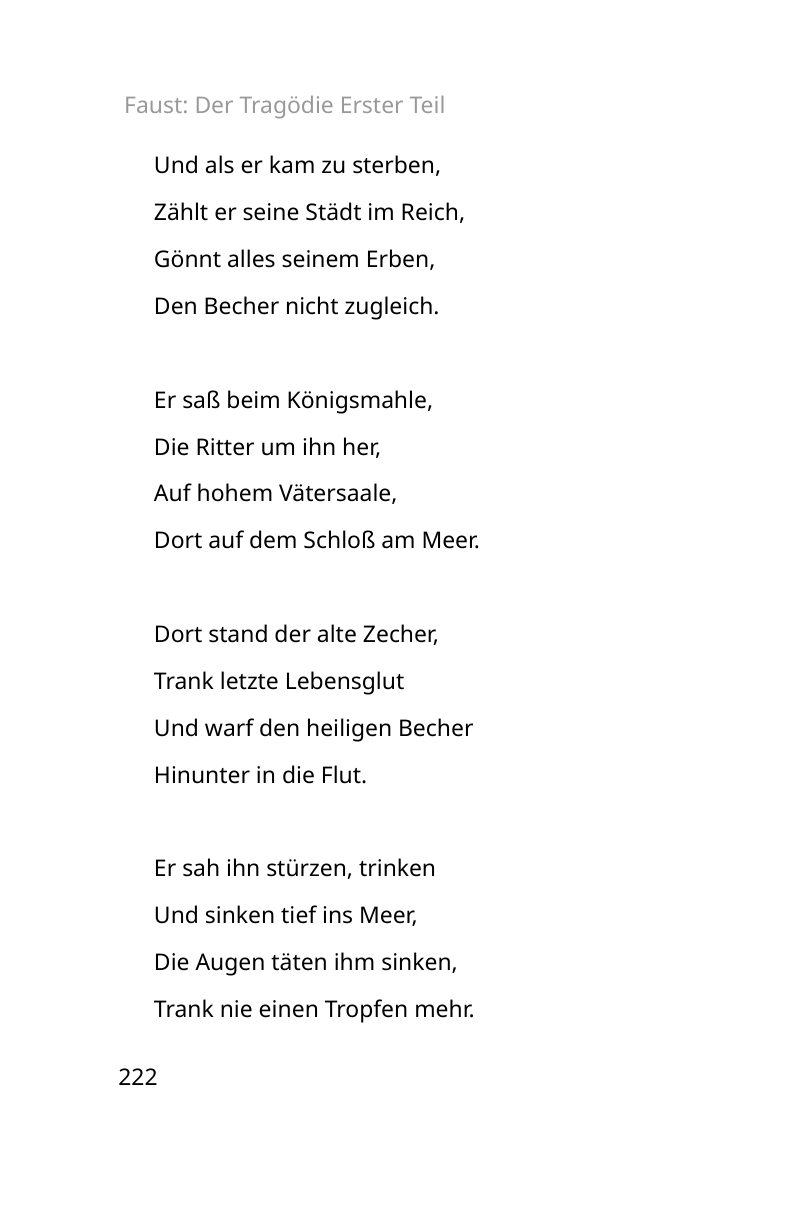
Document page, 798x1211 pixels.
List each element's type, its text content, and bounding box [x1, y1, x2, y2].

text Und als er kam zu sterben, Zählt er seine Städt im Reich, Gönnt alles seinem Erben, Den Becher nicht zugleich. [118, 149, 679, 321]
text Er saß beim Königsmahle, Die Ritter um ihn her, Auf hohem Vätersaale, Dort auf dem Schloß am Meer. [118, 354, 679, 556]
text Er sah ihn stürzen, trinken Und sinken tief ins Meer, Die Augen täten ihm sinken, Trank nie einen Tropfen mehr. [118, 823, 679, 1024]
text Dort stand der alte Zecher, Trank letzte Lebensglut Und warf den heiligen Becher Hinunter in die Flut. [118, 589, 679, 790]
